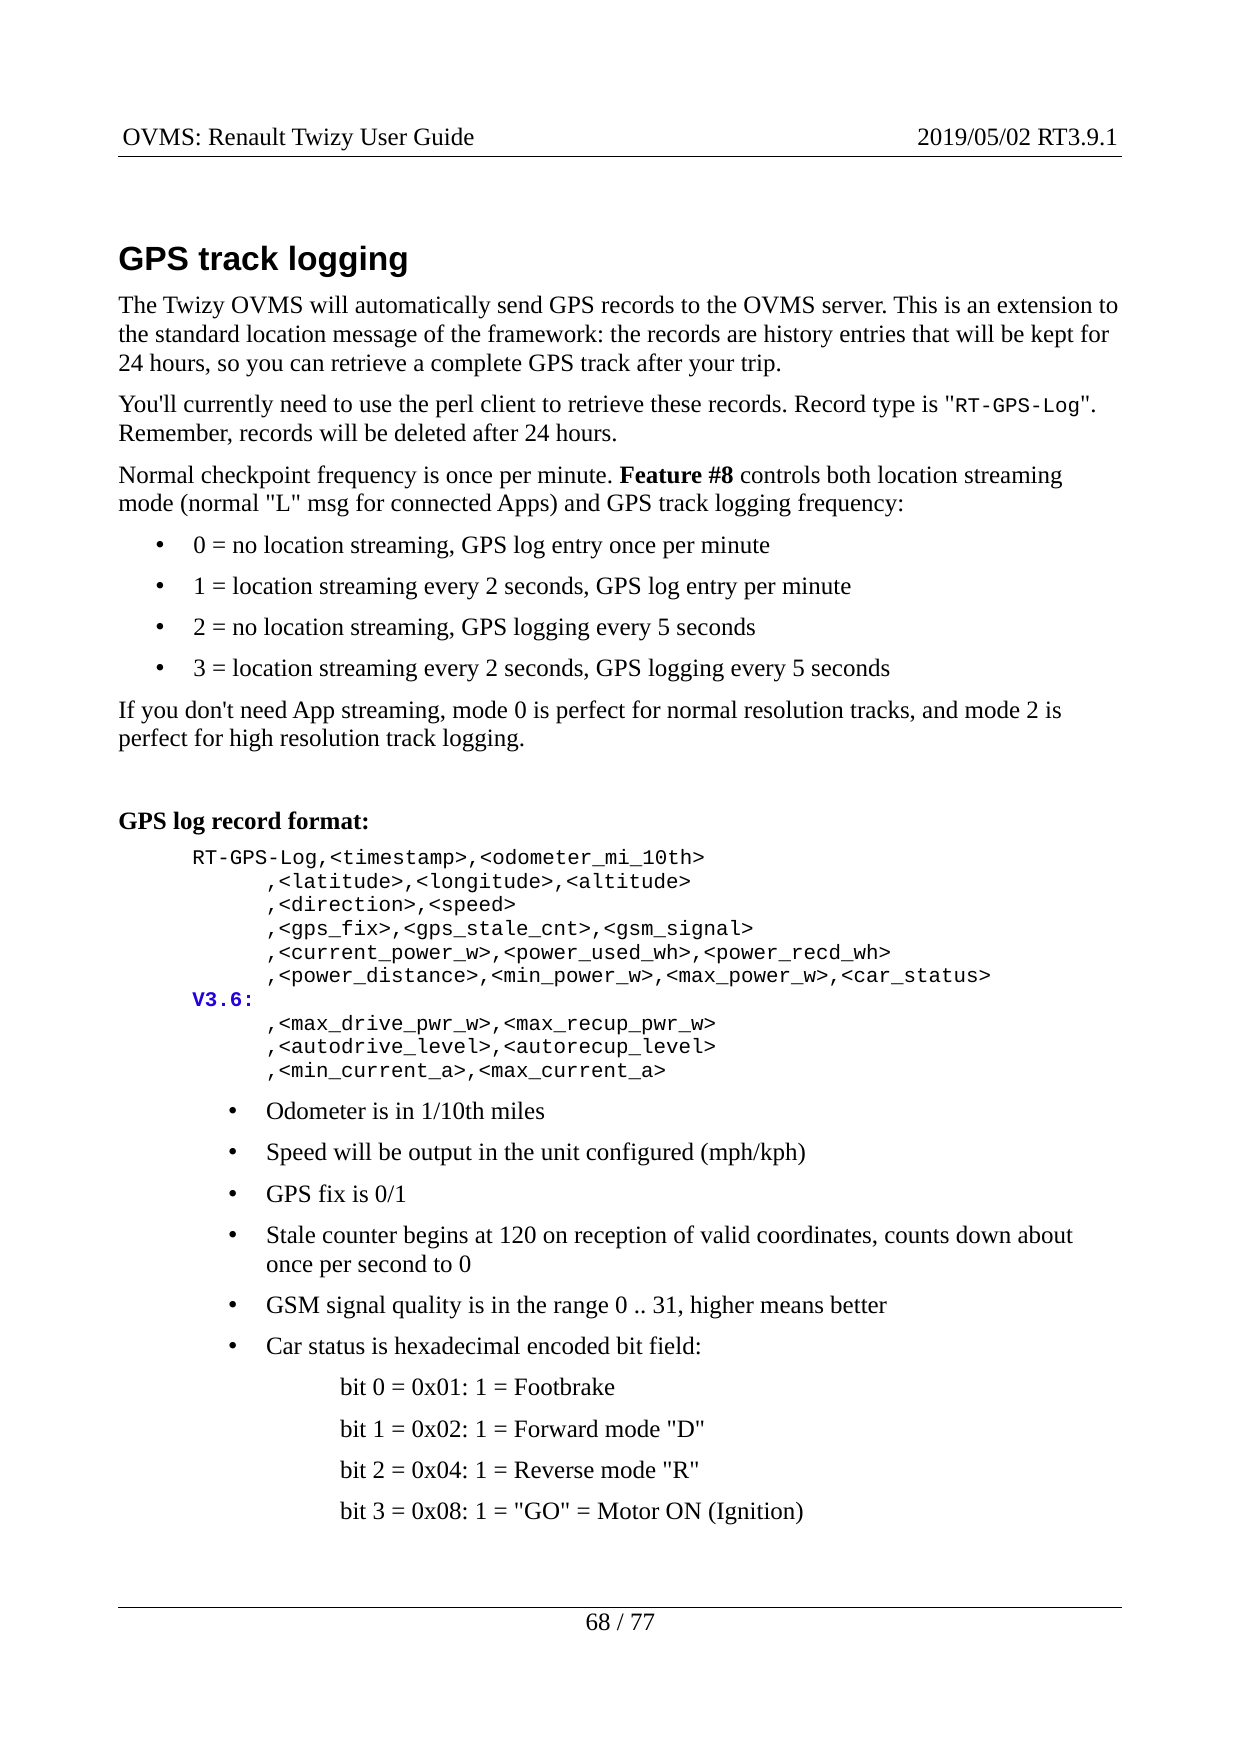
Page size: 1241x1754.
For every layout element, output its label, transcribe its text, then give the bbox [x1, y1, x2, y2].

text bit 2 = 0x04: 1 = Reverse mode "R" [340, 1455, 1122, 1484]
text The Twizy OVMS will automatically send GPS records to the OVMS server. This is an extension to the standard location message of the framework: the records are history entries that will be kept for 24 hours, so you can retrieve a complete GPS track after your trip. [118, 290, 1122, 376]
subtitle GPS track logging [118, 239, 1122, 278]
list 0 = no location streaming, GPS log entry once per minute [156, 530, 1122, 558]
text bit 3 = 0x08: 1 = "GO" = Motor ON (Ignition) [340, 1496, 1122, 1525]
list Odometer is in 1/10th miles [228, 1096, 1122, 1125]
list Speed will be output in the unit configured (mph/kph) [228, 1137, 1122, 1166]
text bit 1 = 0x02: 1 = Forward mode "D" [340, 1414, 1122, 1442]
text Normal checkpoint frequency is once per minute. Feature #8 controls both location streaming mode (normal "L" msg for connected Apps) and GPS track logging frequency: [118, 460, 1122, 517]
text bit 0 = 0x01: 1 = Footbrake [340, 1372, 1122, 1401]
list 2 = no location streaming, GPS logging every 5 seconds [156, 612, 1122, 641]
list GPS fix is 0/1 [228, 1179, 1122, 1207]
list Stale counter begins at 120 on reception of valid coordinates, counts down about once per second to 0 [228, 1220, 1122, 1277]
text GPS log record format: [118, 806, 1122, 835]
text RT-GPS-Log,<timestamp>,<odometer_mi_10th> ,<latitude>,<longitude>,<altitude> ,<direction>,<speed> ,<gps_fix>,<gps_stale_cnt>,<gsm_signal> ,<current_power_w>,<power_used_wh>,<power_recd_wh> ,<power_distance>,<min_power_w>,<max_power_w>,<car_status> V3.6: ,<max_drive_pwr_w>,<max_recup_pwr_w> ,<autodrive_level>,<autorecup_level> ,<min_current_a>,<max_current_a> [192, 847, 1122, 1084]
text You'll currently need to use the perl client to retrieve these records. Record type is "RT-GPS-Log". Remember, records will be deleted after 24 hours. [118, 389, 1122, 447]
list 1 = location streaming every 2 seconds, GPS log entry per minute [156, 571, 1122, 600]
list 3 = location streaming every 2 seconds, GPS logging every 5 seconds [156, 653, 1122, 682]
text If you don't need App streaming, mode 0 is perfect for normal resolution tracks, and mode 2 is perfect for high resolution track logging. [118, 695, 1122, 752]
list GSM signal quality is in the range 0 .. 31, higher means better [228, 1290, 1122, 1319]
list Car status is hexadecimal encoded bit field: [228, 1331, 1122, 1360]
